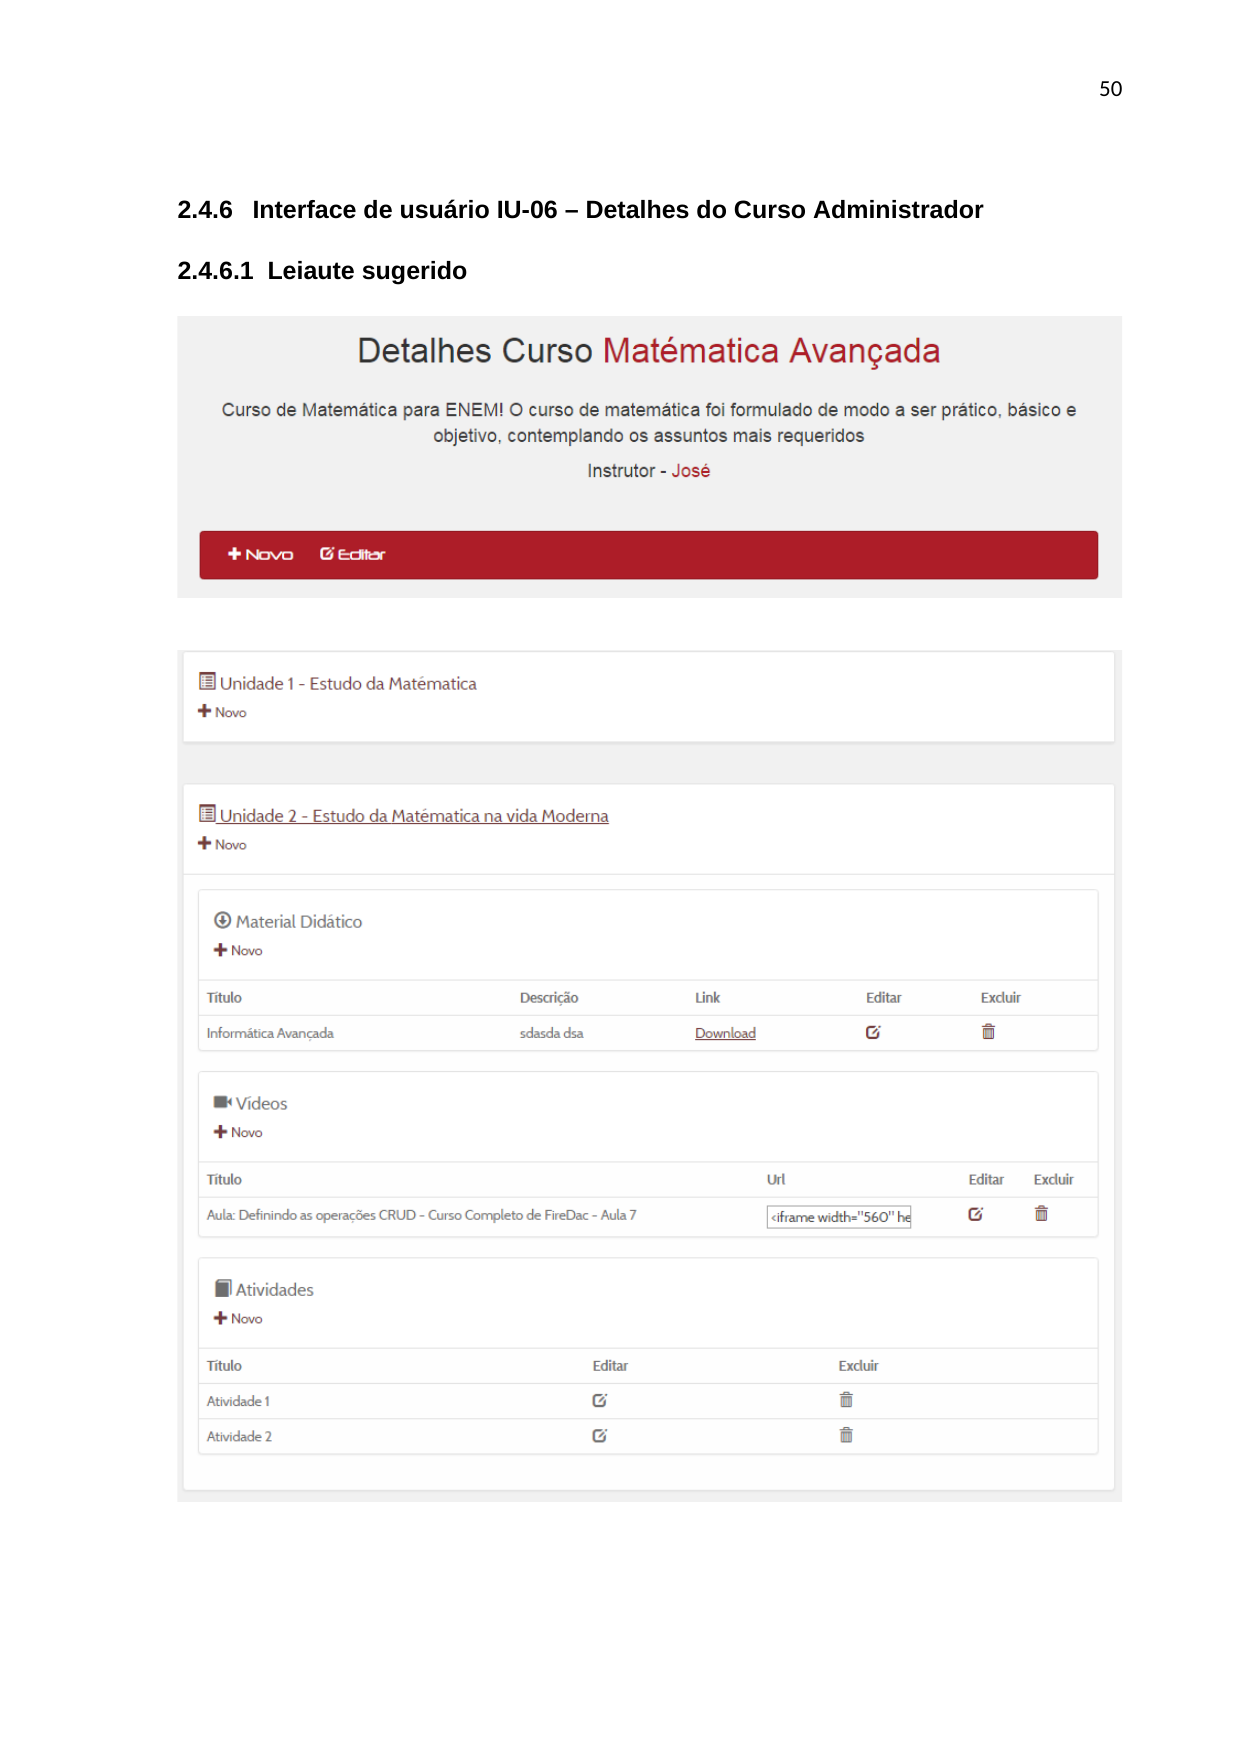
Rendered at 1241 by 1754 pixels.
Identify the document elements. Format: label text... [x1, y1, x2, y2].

subtitle Leiaute sugerido [177, 256, 1122, 284]
subtitle Interface de usuário IU-06 – Detalhes do Curso Administrador [177, 195, 1122, 224]
picture [177, 316, 1123, 598]
picture [177, 650, 1123, 1502]
